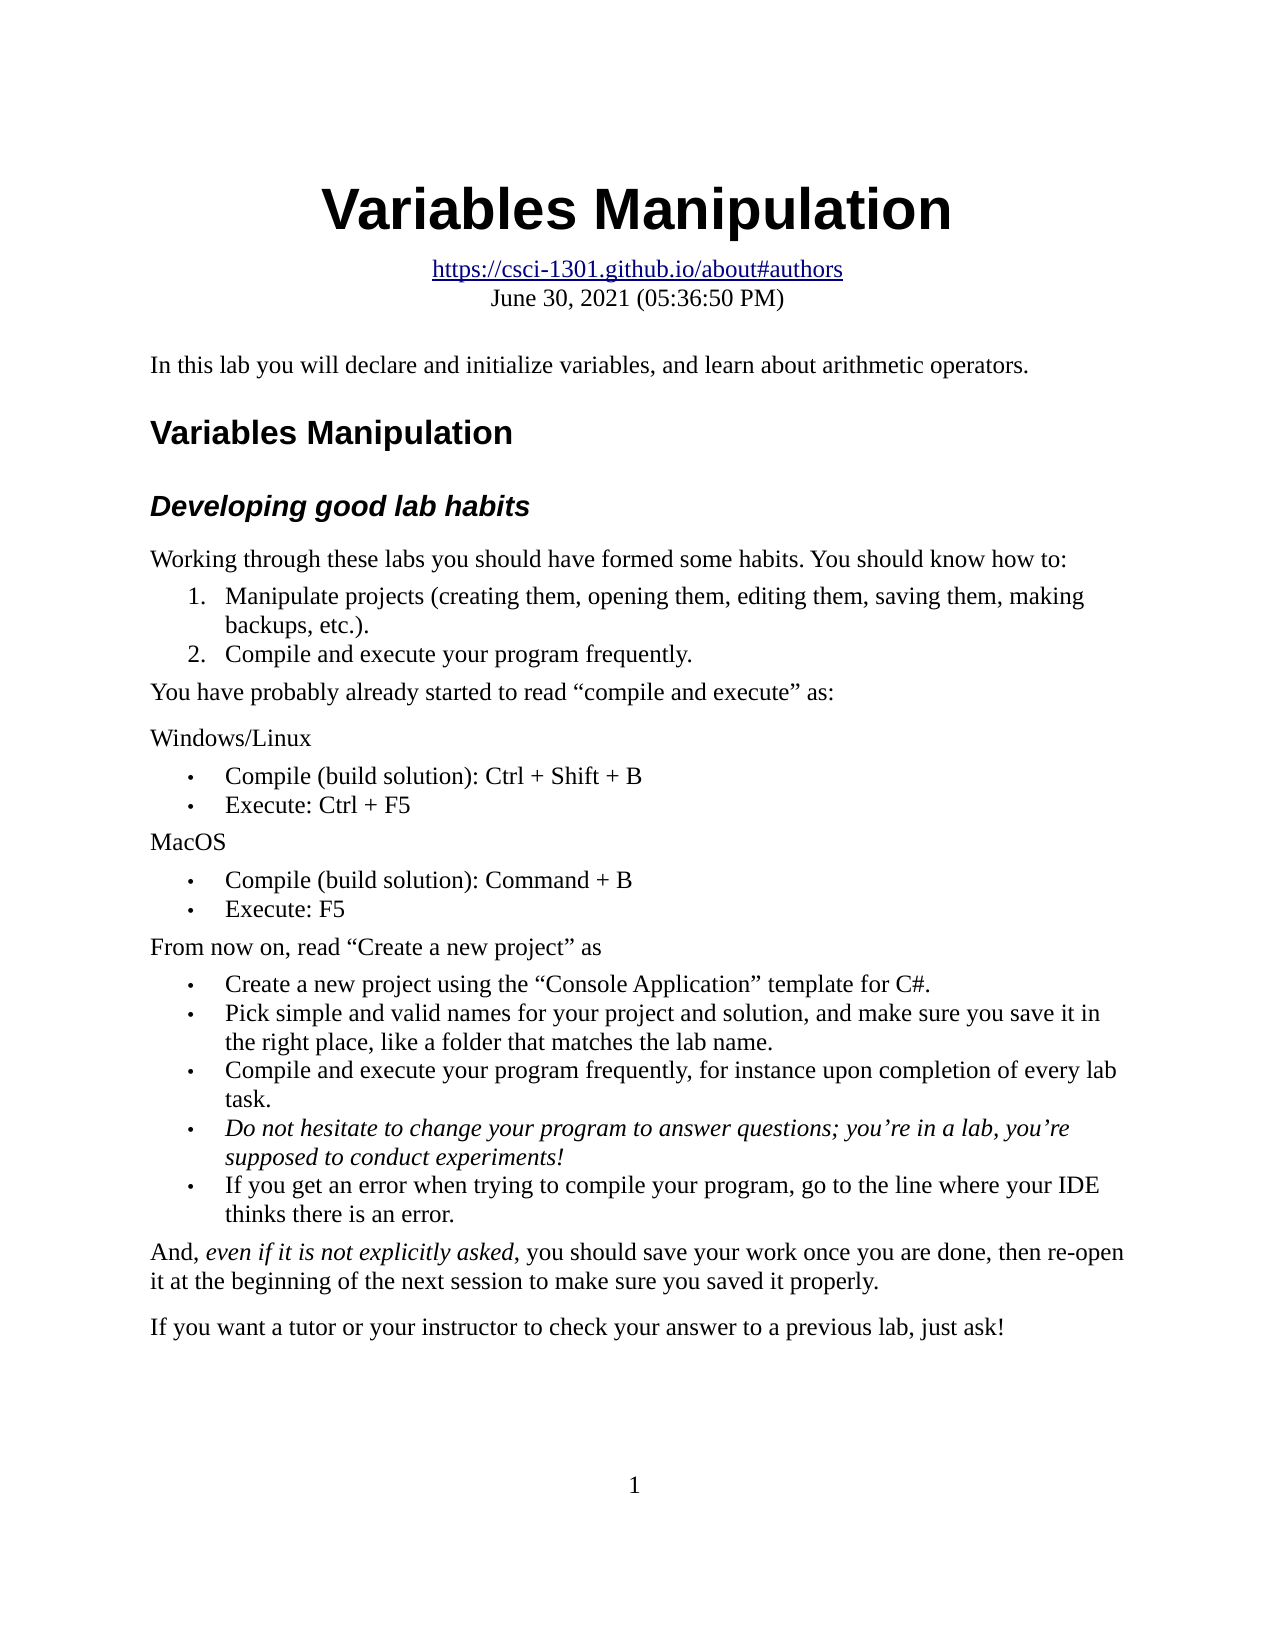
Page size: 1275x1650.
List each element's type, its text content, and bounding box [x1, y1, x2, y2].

text June 30, 2021 (05:36:50 PM) [150, 283, 1125, 312]
title Variables Manipulation [150, 175, 1125, 242]
list Execute: Ctrl + F5 [187, 790, 1125, 818]
text Working through these labs you should have formed some habits. You should know how to: [150, 544, 1125, 572]
list Compile (build solution): Command + B [187, 865, 1125, 894]
list Manipulate projects (creating them, opening them, editing them, saving them, making backups, etc.). [187, 581, 1125, 639]
subtitle Variables Manipulation [150, 412, 1125, 451]
list Create a new project using the “Console Application” template for C#. [187, 969, 1125, 998]
list Do not hesitate to change your program to answer questions; you’re in a lab, you’re supposed to conduct experiments! [187, 1113, 1125, 1171]
text You have probably already started to read “compile and execute” as: [150, 677, 1125, 705]
list Compile (build solution): Ctrl + Shift + B [187, 761, 1125, 790]
subtitle Developing good lab habits [150, 489, 1125, 522]
text https://csci-1301.github.io/about#authors [150, 254, 1125, 283]
list If you get an error when trying to compile your program, go to the line where your IDE thinks there is an error. [187, 1171, 1125, 1228]
text And, even if it is not explicitly asked, you should save your work once you are done, then re-open it at the beginning of the next session to make sure you saved it properly. [150, 1237, 1125, 1294]
text If you want a tutor or your instructor to check your answer to a previous lab, just ask! [150, 1312, 1125, 1341]
text From now on, read “Create a new project” as [150, 932, 1125, 960]
text MacOS [150, 827, 1125, 856]
text Windows/Linux [150, 723, 1125, 752]
list Compile and execute your program frequently, for instance upon completion of every lab task. [187, 1056, 1125, 1113]
list Execute: F5 [187, 894, 1125, 923]
list Pick simple and valid names for your project and solution, and make sure you save it in the right place, like a folder that matches the lab name. [187, 998, 1125, 1056]
list Compile and execute your program frequently. [187, 639, 1125, 668]
text In this lab you will declare and initialize variables, and learn about arithmetic operators. [150, 350, 1125, 378]
